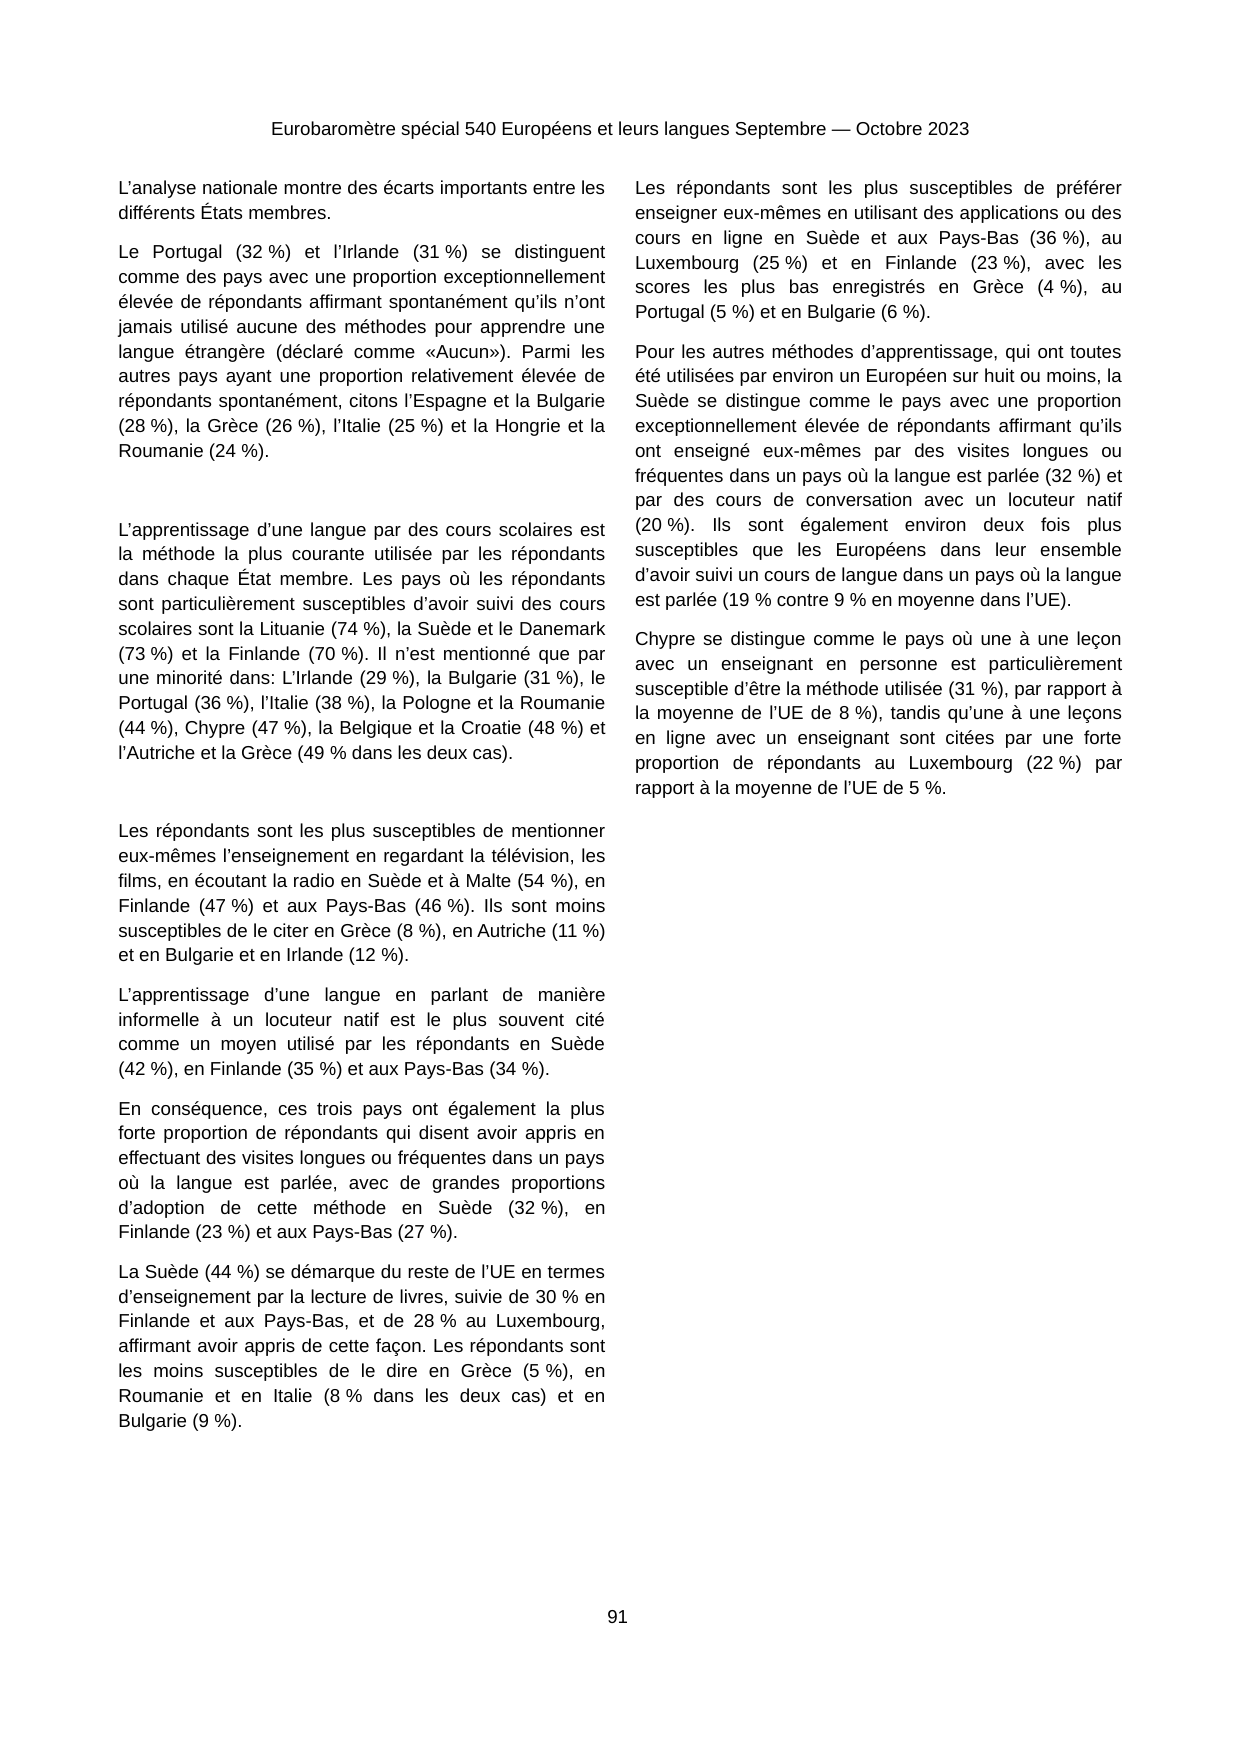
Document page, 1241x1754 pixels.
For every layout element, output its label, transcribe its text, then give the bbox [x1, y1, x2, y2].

text Pour les autres méthodes d’apprentissage, qui ont toutes été utilisées par environ un Européen sur huit ou moins, la Suède se distingue comme le pays avec une proportion exceptionnellement élevée de répondants affirmant qu’ils ont enseigné eux-mêmes par des visites longues ou fréquentes dans un pays où la langue est parlée (32 %) et par des cours de conversation avec un locuteur natif (20 %). Ils sont également environ deux fois plus susceptibles que les Européens dans leur ensemble d’avoir suivi un cours de langue dans un pays où la langue est parlée (19 % contre 9 % en moyenne dans l’UE). [635, 340, 1122, 610]
text Les répondants sont les plus susceptibles de mentionner eux-mêmes l’enseignement en regardant la télévision, les films, en écoutant la radio en Suède et à Malte (54 %), en Finlande (47 %) et aux Pays-Bas (46 %). Ils sont moins susceptibles de le citer en Grèce (8 %), en Autriche (11 %) et en Bulgarie et en Irlande (12 %). [118, 820, 605, 966]
text Le Portugal (32 %) et l’Irlande (31 %) se distinguent comme des pays avec une proportion exceptionnellement élevée de répondants affirmant spontanément qu’ils n’ont jamais utilisé aucune des méthodes pour apprendre une langue étrangère (déclaré comme «Aucun»). Parmi les autres pays ayant une proportion relativement élevée de répondants spontanément, citons l’Espagne et la Bulgarie (28 %), la Grèce (26 %), l’Italie (25 %) et la Hongrie et la Roumanie (24 %). [118, 241, 605, 461]
text Les répondants sont les plus susceptibles de préférer enseigner eux-mêmes en utilisant des applications ou des cours en ligne en Suède et aux Pays-Bas (36 %), au Luxembourg (25 %) et en Finlande (23 %), avec les scores les plus bas enregistrés en Grèce (4 %), au Portugal (5 %) et en Bulgarie (6 %). [635, 177, 1122, 323]
text L’apprentissage d’une langue en parlant de manière informelle à un locuteur natif est le plus souvent cité comme un moyen utilisé par les répondants en Suède (42 %), en Finlande (35 %) et aux Pays-Bas (34 %). [118, 983, 605, 1079]
text En conséquence, ces trois pays ont également la plus forte proportion de répondants qui disent avoir appris en effectuant des visites longues ou fréquentes dans un pays où la langue est parlée, avec de grandes proportions d’adoption de cette méthode en Suède (32 %), en Finlande (23 %) et aux Pays-Bas (27 %). [118, 1097, 605, 1243]
text La Suède (44 %) se démarque du reste de l’UE en termes d’enseignement par la lecture de livres, suivie de 30 % en Finlande et aux Pays-Bas, et de 28 % au Luxembourg, affirmant avoir appris de cette façon. Les répondants sont les moins susceptibles de le dire en Grèce (5 %), en Roumanie et en Italie (8 % dans les deux cas) et en Bulgarie (9 %). [118, 1261, 605, 1431]
text Chypre se distingue comme le pays où une à une leçon avec un enseignant en personne est particulièrement susceptible d’être la méthode utilisée (31 %), par rapport à la moyenne de l’UE de 8 %), tandis qu’une à une leçons en ligne avec un enseignant sont citées par une forte proportion de répondants au Luxembourg (22 %) par rapport à la moyenne de l’UE de 5 %. [635, 628, 1122, 798]
text L’analyse nationale montre des écarts importants entre les différents États membres. [118, 177, 605, 223]
text L’apprentissage d’une langue par des cours scolaires est la méthode la plus courante utilisée par les répondants dans chaque État membre. Les pays où les répondants sont particulièrement susceptibles d’avoir suivi des cours scolaires sont la Lituanie (74 %), la Suède et le Danemark (73 %) et la Finlande (70 %). Il n’est mentionné que par une minorité dans: L’Irlande (29 %), la Bulgarie (31 %), le Portugal (36 %), l’Italie (38 %), la Pologne et la Roumanie (44 %), Chypre (47 %), la Belgique et la Croatie (48 %) et l’Autriche et la Grèce (49 % dans les deux cas). [118, 518, 605, 763]
